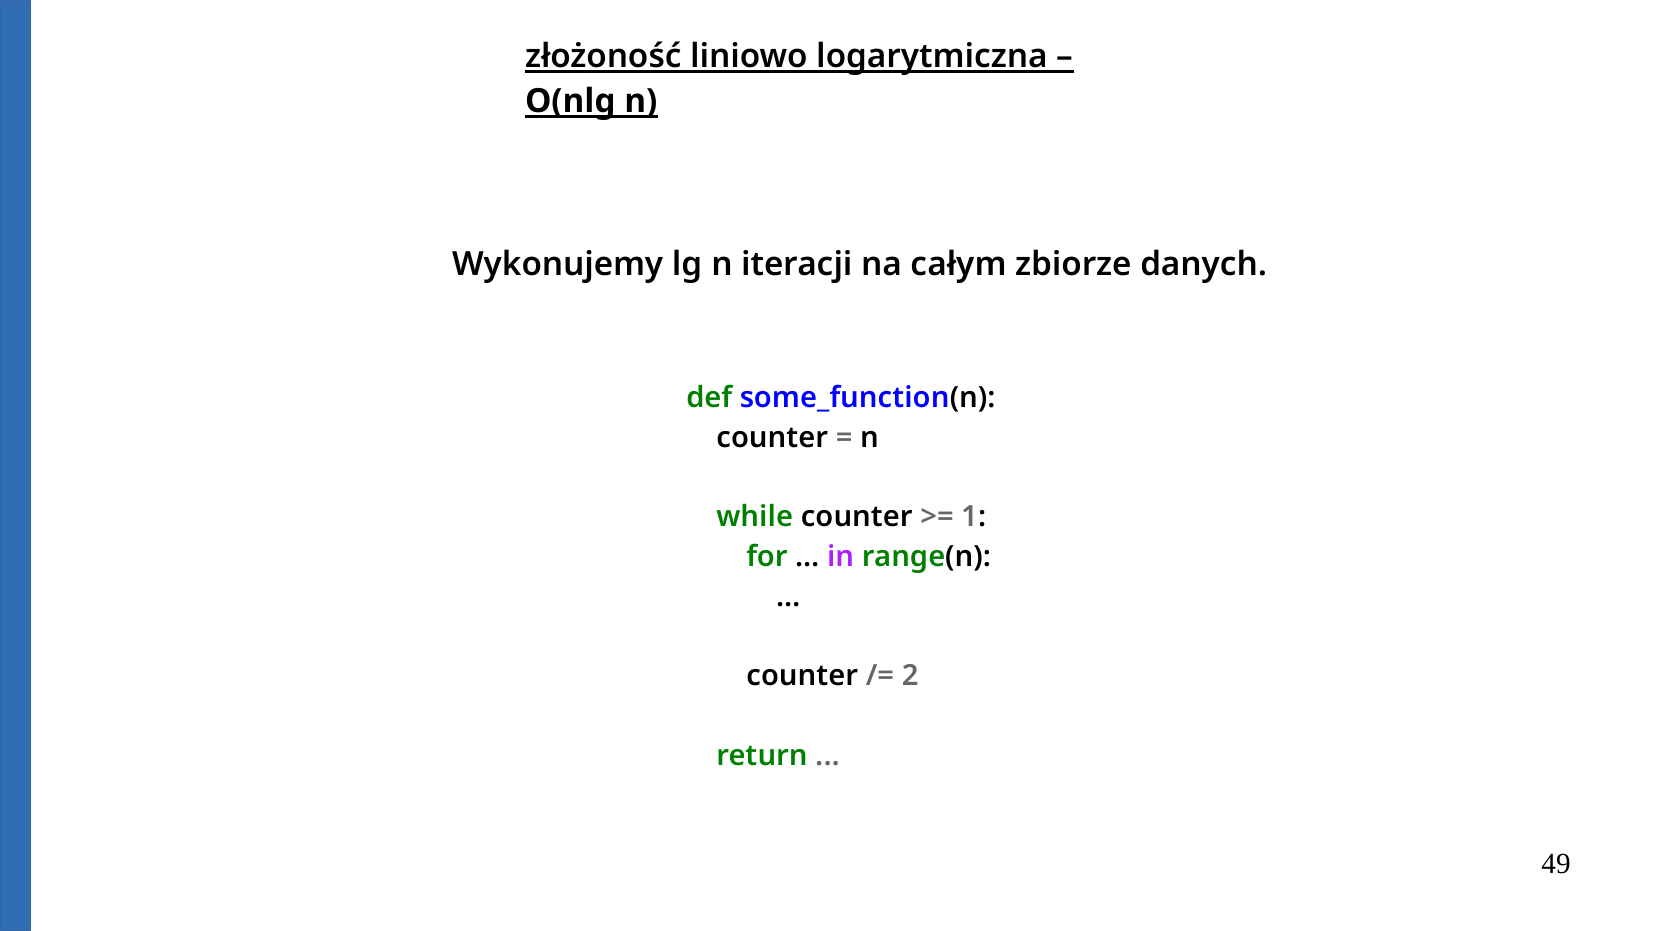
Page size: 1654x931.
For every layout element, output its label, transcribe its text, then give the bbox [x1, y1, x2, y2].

text_box [0, 0, 31, 931]
text_box Wykonujemy lg n iteracji na całym zbiorze danych. [437, 232, 1389, 332]
text_box złożoność liniowo logarytmiczna – O(nlg n) [510, 24, 1156, 123]
text_box def some_function(n): counter = n while counter >= 1: for … in range(n): … counter /= 2 return ... [671, 368, 1016, 752]
